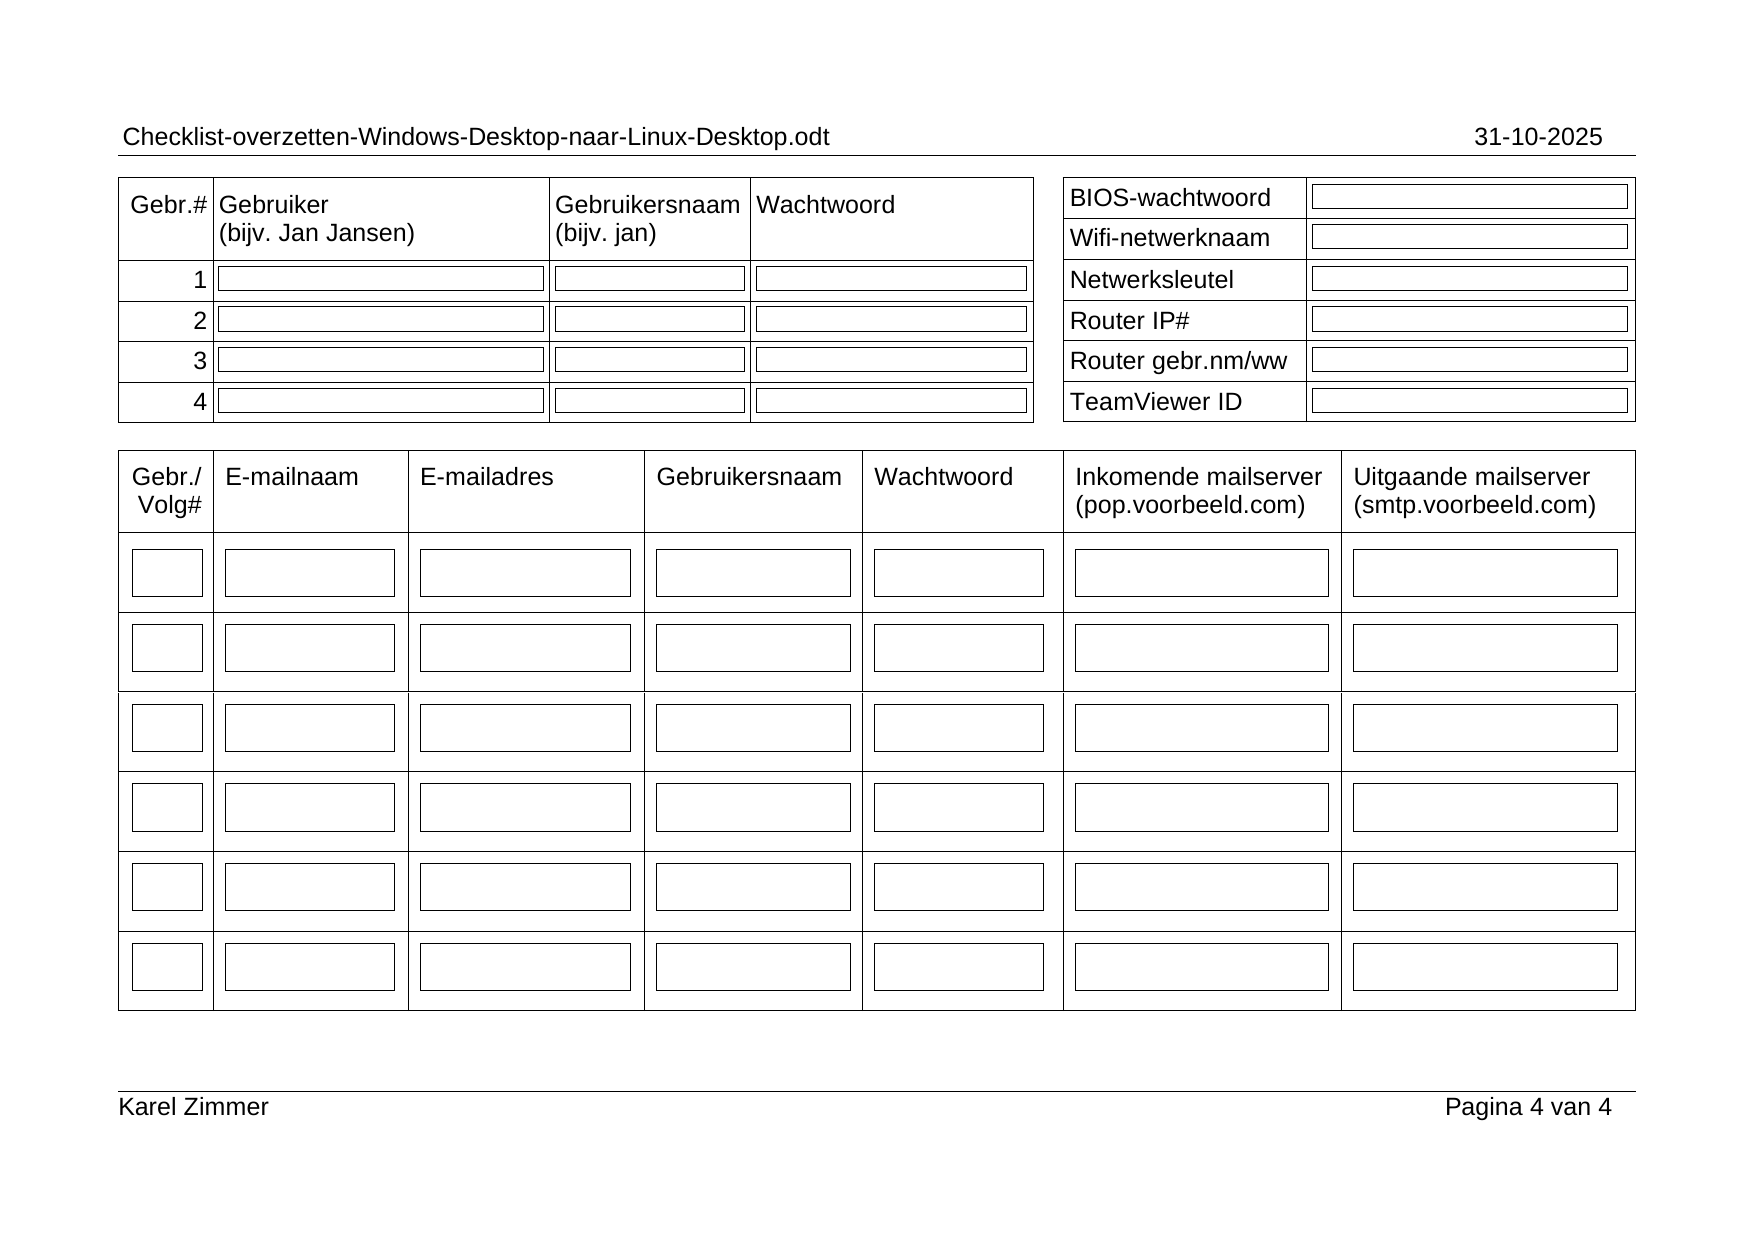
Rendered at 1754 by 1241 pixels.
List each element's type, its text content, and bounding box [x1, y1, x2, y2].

table_cell [1342, 932, 1635, 1010]
table_cell 1 [119, 261, 213, 301]
table_cell [119, 693, 213, 771]
table_cell [214, 852, 408, 931]
table_header Wachtwoord [863, 451, 1063, 532]
table_cell [645, 772, 862, 851]
table_cell [409, 772, 644, 851]
table_header [1307, 178, 1635, 218]
table_cell [1342, 772, 1635, 851]
table_cell [1064, 932, 1341, 1010]
table_header BIOS-wachtwoord [1064, 178, 1306, 218]
table_cell TeamViewer ID [1064, 382, 1306, 421]
table_header Uitgaande mailserver (smtp.voorbeeld.com) [1342, 451, 1635, 532]
table_cell [1034, 219, 1063, 260]
table_header Gebruikersnaam [645, 451, 862, 532]
table_cell [214, 261, 549, 301]
table_cell Router gebr.nm/ww [1064, 341, 1306, 381]
table_cell [214, 932, 408, 1010]
table_cell [1342, 613, 1635, 691]
table_cell [214, 302, 549, 341]
table_header E-mailadres [409, 451, 644, 532]
table_header Inkomende mailserver (pop.voorbeeld.com) [1064, 451, 1341, 532]
table_cell Wifi-netwerknaam [1064, 219, 1306, 259]
table_cell [751, 261, 1033, 301]
table_cell Netwerksleutel [1064, 260, 1306, 300]
table_cell [550, 342, 750, 382]
table_cell [214, 772, 408, 851]
table_cell [863, 852, 1063, 931]
table_cell [863, 772, 1063, 851]
table_header [1034, 177, 1063, 219]
table_header Wachtwoord [751, 178, 1033, 260]
table_cell [863, 613, 1063, 691]
table_cell [1034, 382, 1063, 422]
table_cell [1064, 772, 1341, 851]
table_cell [409, 533, 644, 612]
table_cell [1307, 260, 1635, 300]
table_cell [1307, 301, 1635, 340]
table_cell [409, 932, 644, 1010]
table_cell [1307, 382, 1635, 421]
table_header E-mailnaam [214, 451, 408, 532]
table_header Gebruiker (bijv. Jan Jansen) [214, 178, 549, 260]
table_cell 4 [119, 383, 213, 422]
table_cell [1342, 533, 1635, 612]
table_cell [119, 932, 213, 1010]
table_cell [214, 342, 549, 382]
table_cell Router IP# [1064, 301, 1306, 340]
table_cell [1307, 341, 1635, 381]
table_cell [863, 533, 1063, 612]
table_cell [214, 533, 408, 612]
table_cell [550, 383, 750, 422]
table_header Gebr.# [119, 178, 213, 260]
table_cell [645, 533, 862, 612]
table_header Gebruikersnaam (bijv. jan) [550, 178, 750, 260]
table_cell [863, 693, 1063, 771]
table_cell [1064, 693, 1341, 771]
table_cell [645, 613, 862, 691]
table_cell [550, 261, 750, 301]
table_cell [1034, 341, 1063, 382]
table_cell [645, 932, 862, 1010]
table_cell [1064, 613, 1341, 691]
table_cell [645, 852, 862, 931]
table_cell [1064, 533, 1341, 612]
table_cell [409, 852, 644, 931]
table_cell [863, 932, 1063, 1010]
table_cell [1034, 260, 1063, 301]
table_cell [409, 613, 644, 691]
table_cell [1307, 219, 1635, 259]
table_cell [214, 693, 408, 771]
table_cell [1342, 693, 1635, 771]
table_cell [119, 533, 213, 612]
table_cell [751, 302, 1033, 341]
table_cell [1342, 852, 1635, 931]
table_cell [1064, 852, 1341, 931]
table_cell [119, 613, 213, 691]
table_cell [409, 693, 644, 771]
table_cell [1034, 301, 1063, 341]
table_cell [214, 613, 408, 691]
table_cell [550, 302, 750, 341]
table_cell [751, 383, 1033, 422]
table_header Gebr./Volg# [119, 451, 213, 532]
table_cell [214, 383, 549, 422]
table_cell [645, 693, 862, 771]
table_cell [119, 772, 213, 851]
table_cell 3 [119, 342, 213, 382]
table_cell 2 [119, 302, 213, 341]
table_cell [751, 342, 1033, 382]
table_cell [119, 852, 213, 931]
